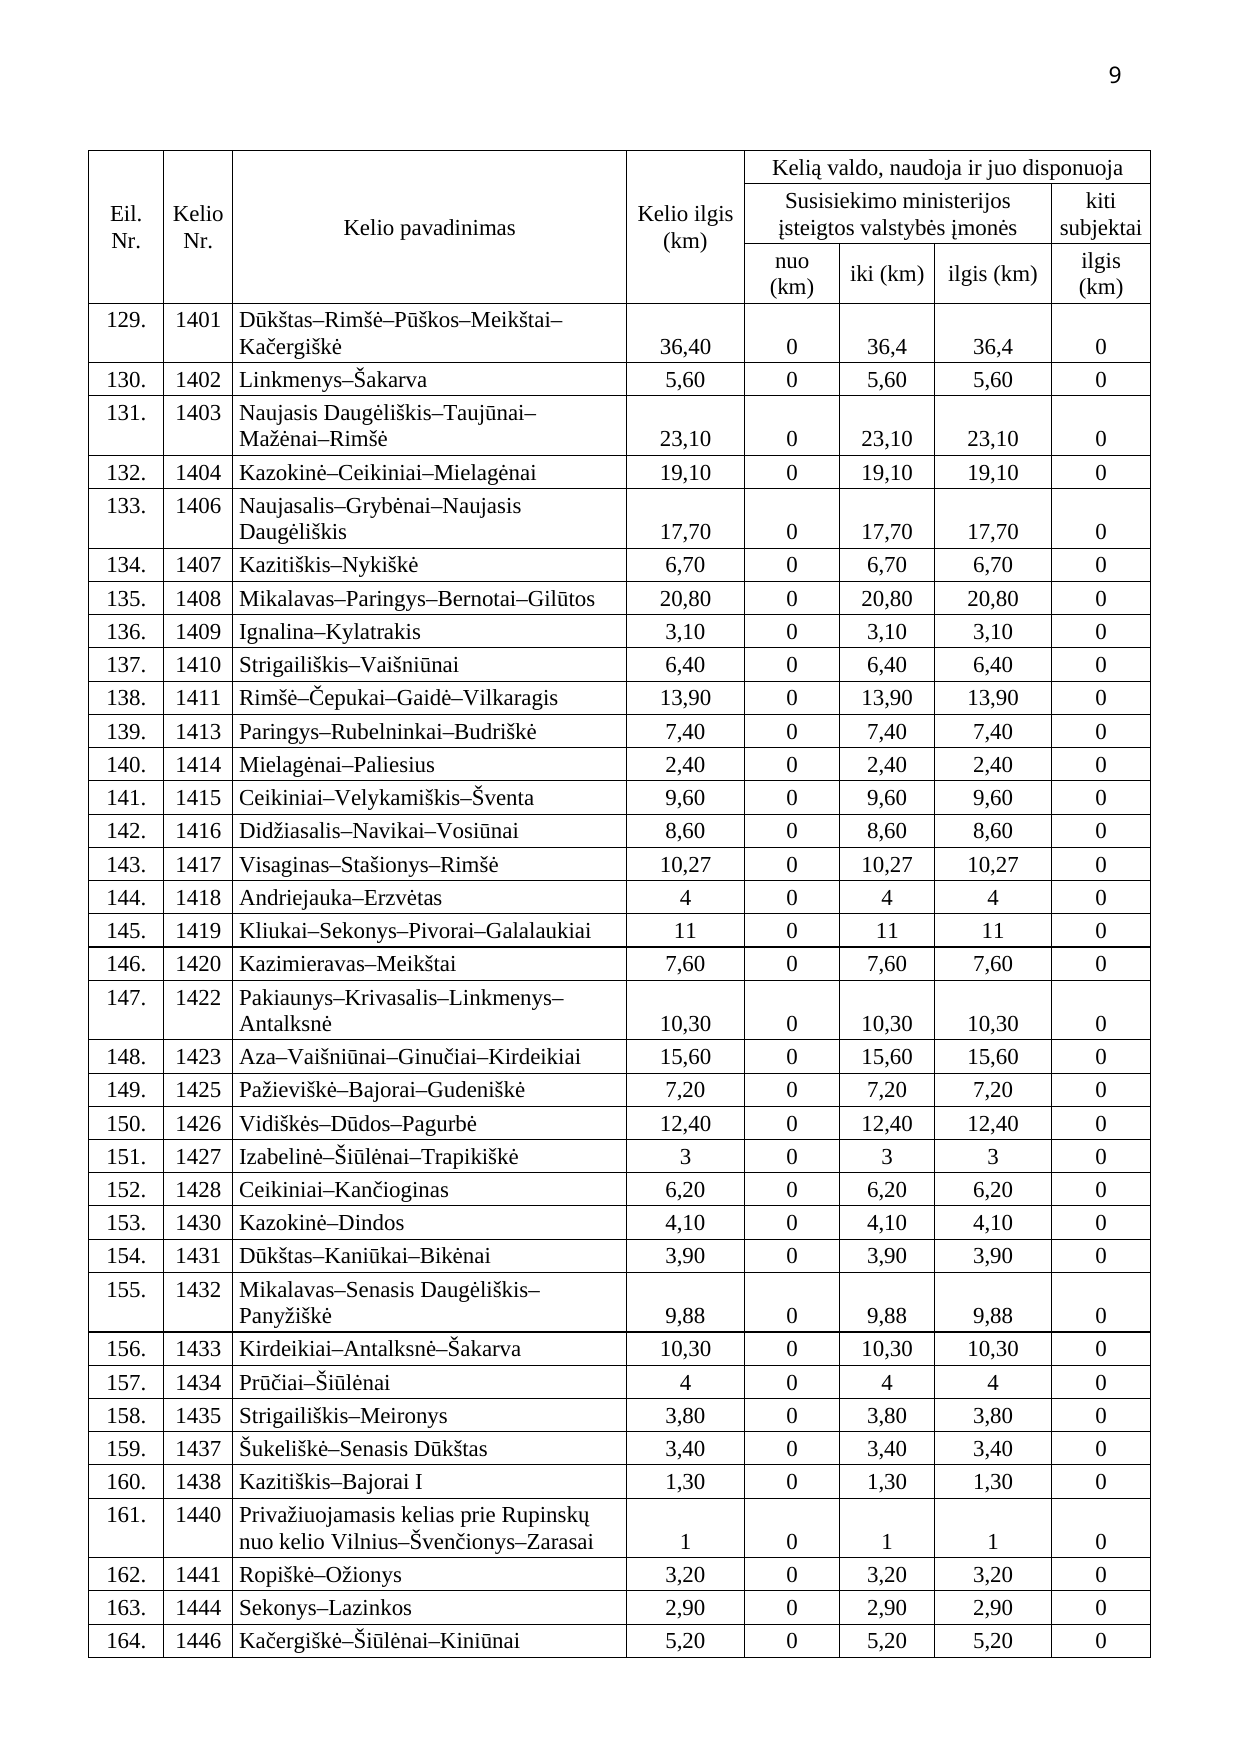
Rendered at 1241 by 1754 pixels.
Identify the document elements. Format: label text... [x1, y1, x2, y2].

table_cell 148. [89, 1040, 163, 1072]
table_cell 4 [935, 881, 1051, 913]
table_cell Mielagėnai–Paliesius [233, 748, 626, 780]
table_cell 3 [935, 1140, 1051, 1172]
table_cell 17,70 [627, 489, 744, 548]
table_cell 0 [745, 1173, 839, 1205]
table_cell ilgis (km) [1052, 244, 1150, 302]
table_cell 153. [89, 1206, 163, 1238]
table_cell 141. [89, 781, 163, 813]
table_cell 0 [1052, 1140, 1150, 1172]
table_cell 3,90 [935, 1240, 1051, 1272]
table_cell Visaginas–Stašionys–Rimšė [233, 848, 626, 880]
table_cell 8,60 [627, 815, 744, 847]
table_cell 0 [745, 1432, 839, 1464]
table_cell 7,20 [840, 1074, 934, 1106]
table_cell 36,40 [627, 304, 744, 362]
table_cell 1414 [164, 748, 232, 780]
table_cell 1423 [164, 1040, 232, 1072]
table_cell 1446 [164, 1625, 232, 1657]
table_cell 9,88 [627, 1273, 744, 1331]
table_cell Kazokinė–Dindos [233, 1206, 626, 1238]
table_cell 6,40 [840, 648, 934, 681]
table_cell 156. [89, 1333, 163, 1364]
table_cell Sekonys–Lazinkos [233, 1591, 626, 1623]
table_cell 0 [1052, 549, 1150, 581]
table_cell 0 [745, 304, 839, 362]
table_cell 0 [745, 582, 839, 614]
table_cell 1407 [164, 549, 232, 581]
table_cell 158. [89, 1399, 163, 1431]
table_cell Ignalina–Kylatrakis [233, 615, 626, 647]
table_cell Izabelinė–Šiūlėnai–Trapikiškė [233, 1140, 626, 1172]
table_cell 3,80 [935, 1399, 1051, 1431]
table_cell 1417 [164, 848, 232, 880]
table_cell 0 [745, 1591, 839, 1623]
table_cell 0 [745, 1366, 839, 1398]
table_cell 3,90 [627, 1240, 744, 1272]
table_cell 5,60 [935, 363, 1051, 395]
table_cell 17,70 [840, 489, 934, 548]
table_cell 20,80 [935, 582, 1051, 614]
table_cell 147. [89, 981, 163, 1039]
table_cell 136. [89, 615, 163, 647]
table_cell 5,20 [840, 1625, 934, 1657]
table_cell 0 [1052, 1465, 1150, 1497]
table_cell 1432 [164, 1273, 232, 1331]
table_cell 1427 [164, 1140, 232, 1172]
table_cell 0 [1052, 615, 1150, 647]
table_cell 1 [840, 1499, 934, 1557]
table_cell 1419 [164, 914, 232, 946]
table_cell 19,10 [935, 456, 1051, 488]
table_cell 137. [89, 648, 163, 681]
table_cell Kačergiškė–Šiūlėnai–Kiniūnai [233, 1625, 626, 1657]
table_cell 23,10 [935, 396, 1051, 455]
table_cell 0 [745, 914, 839, 946]
table_cell 0 [745, 1107, 839, 1139]
table_cell Dūkštas–Kaniūkai–Bikėnai [233, 1240, 626, 1272]
table_cell 1409 [164, 615, 232, 647]
table_cell 0 [1052, 848, 1150, 880]
table_cell 149. [89, 1074, 163, 1106]
table_cell 17,70 [935, 489, 1051, 548]
table_cell 3,10 [935, 615, 1051, 647]
table_cell 23,10 [627, 396, 744, 455]
table_cell 146. [89, 948, 163, 979]
table_cell 7,60 [627, 948, 744, 979]
table_cell Kliukai–Sekonys–Pivorai–Galalaukiai [233, 914, 626, 946]
table_cell 1425 [164, 1074, 232, 1106]
table_cell 0 [1052, 1206, 1150, 1238]
table_cell 13,90 [627, 682, 744, 714]
table_cell 7,40 [627, 715, 744, 747]
table_cell 6,20 [840, 1173, 934, 1205]
table_cell 0 [745, 815, 839, 847]
table_cell 0 [745, 615, 839, 647]
table_cell 3,10 [627, 615, 744, 647]
table_cell 9,88 [840, 1273, 934, 1331]
table_cell 15,60 [935, 1040, 1051, 1072]
table_cell 3,40 [627, 1432, 744, 1464]
table_cell 7,40 [935, 715, 1051, 747]
table_cell 0 [745, 1399, 839, 1431]
table_cell 0 [1052, 1273, 1150, 1331]
table_cell 2,40 [627, 748, 744, 780]
table_cell 0 [1052, 1173, 1150, 1205]
table_header Kelio Nr. [164, 151, 232, 302]
table_cell 0 [745, 1558, 839, 1590]
table_cell 7,60 [840, 948, 934, 979]
table_cell 5,20 [627, 1625, 744, 1657]
table_cell 0 [745, 1273, 839, 1331]
table_cell 0 [745, 549, 839, 581]
table_header Kelio ilgis (km) [627, 151, 744, 302]
table_cell 13,90 [840, 682, 934, 714]
table_cell Rimšė–Čepukai–Gaidė–Vilkaragis [233, 682, 626, 714]
table_cell kiti subjektai [1052, 184, 1150, 243]
table_cell Didžiasalis–Navikai–Vosiūnai [233, 815, 626, 847]
table_cell 155. [89, 1273, 163, 1331]
table_cell 8,60 [840, 815, 934, 847]
table_cell 7,40 [840, 715, 934, 747]
table_cell 3,80 [627, 1399, 744, 1431]
table_cell 6,40 [935, 648, 1051, 681]
table_cell 0 [1052, 914, 1150, 946]
table_cell 3 [840, 1140, 934, 1172]
table_cell 9,60 [627, 781, 744, 813]
table_cell 9,88 [935, 1273, 1051, 1331]
table_cell 3 [627, 1140, 744, 1172]
table_header Eil. Nr. [89, 151, 163, 302]
table_cell 1434 [164, 1366, 232, 1398]
table_cell 1406 [164, 489, 232, 548]
table_cell 150. [89, 1107, 163, 1139]
table_cell Kazimieravas–Meikštai [233, 948, 626, 979]
table_cell Andriejauka–Erzvėtas [233, 881, 626, 913]
table_cell 0 [745, 1206, 839, 1238]
table_cell 0 [1052, 1040, 1150, 1072]
table_cell 1401 [164, 304, 232, 362]
table_cell 0 [1052, 1558, 1150, 1590]
table_cell 157. [89, 1366, 163, 1398]
table_cell 0 [745, 1465, 839, 1497]
table_cell 1431 [164, 1240, 232, 1272]
table_cell 1403 [164, 396, 232, 455]
table_cell 3,10 [840, 615, 934, 647]
table_cell 1,30 [840, 1465, 934, 1497]
table_cell 4 [840, 1366, 934, 1398]
table_cell 10,27 [627, 848, 744, 880]
table_cell 1402 [164, 363, 232, 395]
table_cell 10,30 [935, 1333, 1051, 1364]
table_cell Paringys–Rubelninkai–Budriškė [233, 715, 626, 747]
table_cell 10,30 [627, 1333, 744, 1364]
table_cell iki (km) [840, 244, 934, 302]
table_cell 0 [1052, 582, 1150, 614]
table_cell 12,40 [627, 1107, 744, 1139]
table_cell Aza–Vaišniūnai–Ginučiai–Kirdeikiai [233, 1040, 626, 1072]
table_cell 161. [89, 1499, 163, 1557]
table_cell 1435 [164, 1399, 232, 1431]
table_cell 2,90 [840, 1591, 934, 1623]
table_cell 133. [89, 489, 163, 548]
table_cell 15,60 [627, 1040, 744, 1072]
table_cell 11 [935, 914, 1051, 946]
table_cell 131. [89, 396, 163, 455]
table_cell 7,60 [935, 948, 1051, 979]
table_cell 0 [745, 981, 839, 1039]
table_header Kelią valdo, naudoja ir juo disponuoja [745, 151, 1150, 183]
table_cell 0 [1052, 363, 1150, 395]
table_cell 4 [840, 881, 934, 913]
table_cell Ropiškė–Ožionys [233, 1558, 626, 1590]
table_cell 0 [745, 396, 839, 455]
table_cell 0 [745, 781, 839, 813]
table_cell 13,90 [935, 682, 1051, 714]
table_cell 0 [1052, 981, 1150, 1039]
table_cell 2,90 [935, 1591, 1051, 1623]
table_cell Strigailiškis–Vaišniūnai [233, 648, 626, 681]
table_cell 9,60 [840, 781, 934, 813]
table_cell 162. [89, 1558, 163, 1590]
table_cell 0 [745, 881, 839, 913]
table_cell 1422 [164, 981, 232, 1039]
table_cell 1408 [164, 582, 232, 614]
table_cell Kazokinė–Ceikiniai–Mielagėnai [233, 456, 626, 488]
table_cell Privažiuojamasis kelias prie Rupinskų nuo kelio Vilnius–Švenčionys–Zarasai [233, 1499, 626, 1557]
table_cell 1441 [164, 1558, 232, 1590]
table_cell 15,60 [840, 1040, 934, 1072]
table_cell 11 [627, 914, 744, 946]
table_cell 0 [1052, 1499, 1150, 1557]
table_cell 19,10 [627, 456, 744, 488]
table_cell 1426 [164, 1107, 232, 1139]
table_cell 0 [1052, 1625, 1150, 1657]
table_cell 0 [745, 456, 839, 488]
table_cell 1418 [164, 881, 232, 913]
table_header Kelio pavadinimas [233, 151, 626, 302]
table_cell Ceikiniai–Velykamiškis–Šventa [233, 781, 626, 813]
table_cell 6,40 [627, 648, 744, 681]
table_cell 10,27 [840, 848, 934, 880]
table_cell 3,20 [935, 1558, 1051, 1590]
table_cell 1404 [164, 456, 232, 488]
table_cell 135. [89, 582, 163, 614]
table_cell Pažieviškė–Bajorai–Gudeniškė [233, 1074, 626, 1106]
table_cell 12,40 [840, 1107, 934, 1139]
table_cell 144. [89, 881, 163, 913]
table_cell 1411 [164, 682, 232, 714]
table_cell 140. [89, 748, 163, 780]
table_cell 1430 [164, 1206, 232, 1238]
table_cell 3,40 [935, 1432, 1051, 1464]
table_cell 5,20 [935, 1625, 1051, 1657]
table_cell Kazitiškis–Bajorai I [233, 1465, 626, 1497]
table_cell 0 [745, 848, 839, 880]
table_cell 0 [745, 1499, 839, 1557]
table_cell 0 [745, 1074, 839, 1106]
table_cell 0 [745, 648, 839, 681]
table_cell 6,20 [935, 1173, 1051, 1205]
table_cell 129. [89, 304, 163, 362]
table_cell 11 [840, 914, 934, 946]
table_cell 0 [745, 715, 839, 747]
table_cell Vidiškės–Dūdos–Pagurbė [233, 1107, 626, 1139]
table_cell 0 [745, 1625, 839, 1657]
table_cell 7,20 [935, 1074, 1051, 1106]
table_cell 1,30 [627, 1465, 744, 1497]
table_cell 0 [745, 1040, 839, 1072]
table_cell Mikalavas–Senasis Daugėliškis–Panyžiškė [233, 1273, 626, 1331]
table_cell 6,20 [627, 1173, 744, 1205]
table_cell Mikalavas–Paringys–Bernotai–Gilūtos [233, 582, 626, 614]
table_cell 0 [1052, 489, 1150, 548]
table_cell 0 [1052, 682, 1150, 714]
table_cell 2,40 [840, 748, 934, 780]
table_cell 1410 [164, 648, 232, 681]
table_cell 1437 [164, 1432, 232, 1464]
table_cell 4,10 [840, 1206, 934, 1238]
table_cell 36,4 [935, 304, 1051, 362]
table_cell 10,30 [627, 981, 744, 1039]
table_cell 6,70 [935, 549, 1051, 581]
table_cell 163. [89, 1591, 163, 1623]
table_cell 5,60 [627, 363, 744, 395]
table_cell 0 [1052, 396, 1150, 455]
table_cell 0 [1052, 1591, 1150, 1623]
table_cell 19,10 [840, 456, 934, 488]
table_cell Pakiaunys–Krivasalis–Linkmenys–Antalksnė [233, 981, 626, 1039]
table_cell 0 [1052, 948, 1150, 979]
table_cell 0 [1052, 1432, 1150, 1464]
table_cell 160. [89, 1465, 163, 1497]
table_cell 0 [745, 1140, 839, 1172]
table_cell 12,40 [935, 1107, 1051, 1139]
table_cell 0 [1052, 1074, 1150, 1106]
table_cell 6,70 [627, 549, 744, 581]
table_cell 0 [745, 1333, 839, 1364]
table_cell 1433 [164, 1333, 232, 1364]
table_cell 0 [1052, 815, 1150, 847]
table_cell 1,30 [935, 1465, 1051, 1497]
table_cell Naujasalis–Grybėnai–Naujasis Daugėliškis [233, 489, 626, 548]
table_cell Šukeliškė–Senasis Dūkštas [233, 1432, 626, 1464]
table_cell 10,30 [840, 1333, 934, 1364]
table_cell 1 [627, 1499, 744, 1557]
table_cell Prūčiai–Šiūlėnai [233, 1366, 626, 1398]
table_cell 1415 [164, 781, 232, 813]
table_cell 0 [745, 682, 839, 714]
table_cell 3,20 [840, 1558, 934, 1590]
table_cell Kazitiškis–Nykiškė [233, 549, 626, 581]
table_cell 1420 [164, 948, 232, 979]
table_cell 142. [89, 815, 163, 847]
table_cell 7,20 [627, 1074, 744, 1106]
table_cell 159. [89, 1432, 163, 1464]
table_cell Ceikiniai–Kančioginas [233, 1173, 626, 1205]
table_cell 4 [627, 1366, 744, 1398]
table_cell ilgis (km) [935, 244, 1051, 302]
table_cell 1444 [164, 1591, 232, 1623]
table_cell 134. [89, 549, 163, 581]
table_cell 0 [745, 948, 839, 979]
table_cell 1438 [164, 1465, 232, 1497]
table_cell 0 [745, 363, 839, 395]
table_cell Dūkštas–Rimšė–Pūškos–Meikštai–Kačergiškė [233, 304, 626, 362]
table_cell 151. [89, 1140, 163, 1172]
table_cell 0 [1052, 456, 1150, 488]
table_cell 138. [89, 682, 163, 714]
table_cell nuo (km) [745, 244, 839, 302]
table_cell 0 [1052, 1107, 1150, 1139]
table_cell 0 [745, 1240, 839, 1272]
table_cell 1416 [164, 815, 232, 847]
table_cell Naujasis Daugėliškis–Taujūnai–Mažėnai–Rimšė [233, 396, 626, 455]
table_cell 0 [745, 748, 839, 780]
table_cell 10,30 [935, 981, 1051, 1039]
table_cell 0 [1052, 1399, 1150, 1431]
table_cell Kirdeikiai–Antalksnė–Šakarva [233, 1333, 626, 1364]
table_cell 154. [89, 1240, 163, 1272]
table_cell 1 [935, 1499, 1051, 1557]
table_cell 164. [89, 1625, 163, 1657]
table_cell 145. [89, 914, 163, 946]
table_cell 3,20 [627, 1558, 744, 1590]
table_cell 139. [89, 715, 163, 747]
table_cell Linkmenys–Šakarva [233, 363, 626, 395]
table_cell 3,90 [840, 1240, 934, 1272]
table_cell 20,80 [627, 582, 744, 614]
table_cell 0 [1052, 748, 1150, 780]
table_cell 0 [1052, 1333, 1150, 1364]
table_cell 0 [745, 489, 839, 548]
table_cell 130. [89, 363, 163, 395]
table_cell 0 [1052, 715, 1150, 747]
table_cell 0 [1052, 648, 1150, 681]
table_cell 0 [1052, 304, 1150, 362]
table_cell 0 [1052, 781, 1150, 813]
table_cell 0 [1052, 1240, 1150, 1272]
table_cell 23,10 [840, 396, 934, 455]
table_cell 1428 [164, 1173, 232, 1205]
table_cell 3,40 [840, 1432, 934, 1464]
table_cell Susisiekimo ministerijos įsteigtos valstybės įmonės [745, 184, 1051, 243]
table_cell 36,4 [840, 304, 934, 362]
table_cell 4 [627, 881, 744, 913]
table_cell 10,27 [935, 848, 1051, 880]
table_cell 1440 [164, 1499, 232, 1557]
table_cell Strigailiškis–Meironys [233, 1399, 626, 1431]
table_cell 152. [89, 1173, 163, 1205]
table_cell 143. [89, 848, 163, 880]
table_cell 5,60 [840, 363, 934, 395]
table_cell 4,10 [935, 1206, 1051, 1238]
table_cell 2,90 [627, 1591, 744, 1623]
table_cell 4,10 [627, 1206, 744, 1238]
table_cell 2,40 [935, 748, 1051, 780]
table_cell 20,80 [840, 582, 934, 614]
table_cell 0 [1052, 1366, 1150, 1398]
table_cell 3,80 [840, 1399, 934, 1431]
table_cell 0 [1052, 881, 1150, 913]
table_cell 4 [935, 1366, 1051, 1398]
table_cell 132. [89, 456, 163, 488]
table_cell 8,60 [935, 815, 1051, 847]
table_cell 6,70 [840, 549, 934, 581]
table_cell 1413 [164, 715, 232, 747]
table_cell 9,60 [935, 781, 1051, 813]
table_cell 10,30 [840, 981, 934, 1039]
